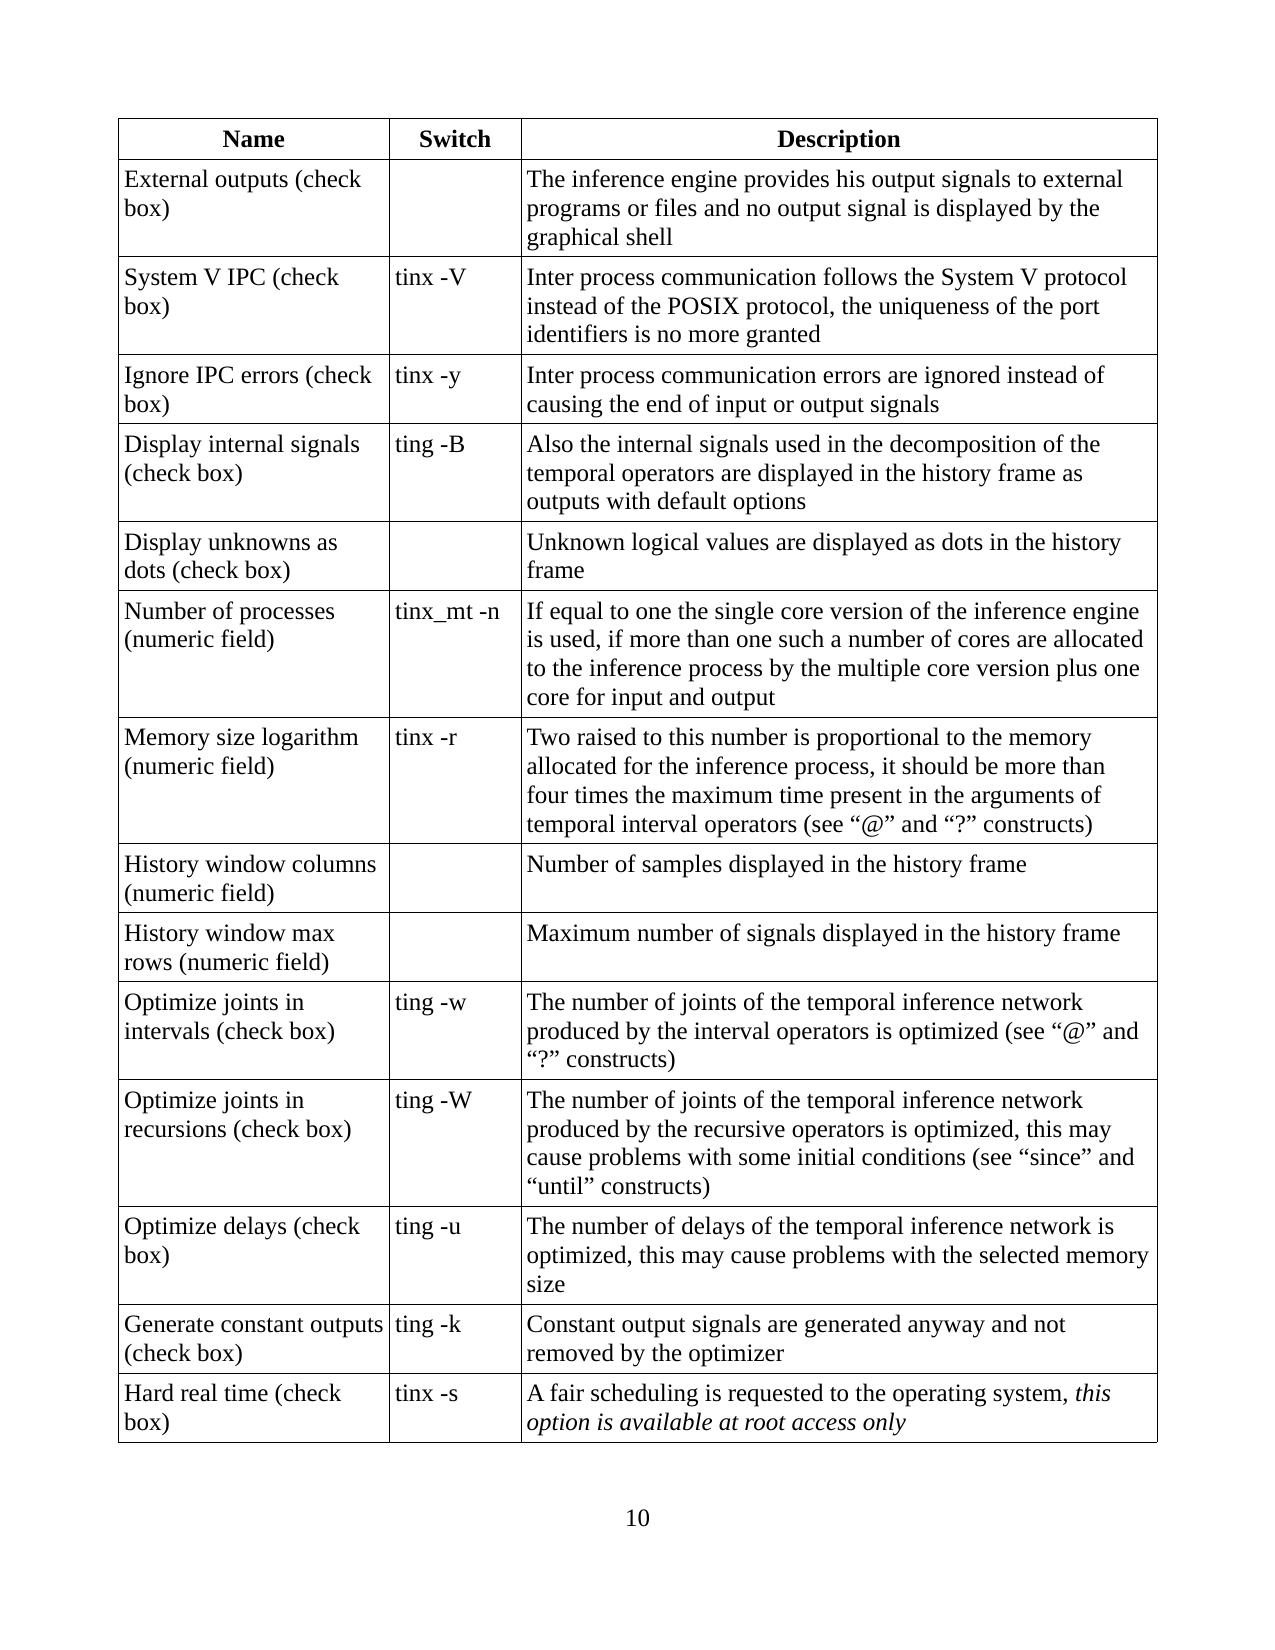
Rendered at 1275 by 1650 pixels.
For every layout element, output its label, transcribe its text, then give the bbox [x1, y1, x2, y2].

table_cell Optimize joints in recursions (check box) [119, 1080, 389, 1206]
table_cell Hard real time (check box) [119, 1374, 389, 1442]
table_cell tinx_mt -n [390, 591, 521, 717]
table_cell If equal to one the single core version of the inference engine is used, if more than one such a number of cores are allocated to the inference process by the multiple core version plus one core for input and output [522, 591, 1157, 717]
table_cell tinx -V [390, 257, 521, 354]
table_cell System V IPC (check box) [119, 257, 389, 354]
table_cell The inference engine provides his output signals to external programs or files and no output signal is displayed by the graphical shell [522, 160, 1157, 256]
table_cell External outputs (check box) [119, 160, 389, 256]
table_cell ting -w [390, 982, 521, 1079]
table_cell ting -u [390, 1207, 521, 1303]
table_cell [390, 913, 521, 981]
table_cell Generate constant outputs (check box) [119, 1305, 389, 1372]
table_cell ting -k [390, 1305, 521, 1372]
table_cell History window columns (numeric field) [119, 844, 389, 912]
table_header Description [522, 119, 1157, 158]
table_cell Inter process communication errors are ignored instead of causing the end of input or output signals [522, 355, 1157, 423]
table_cell tinx -s [390, 1374, 521, 1442]
table_cell Number of processes (numeric field) [119, 591, 389, 717]
table_cell ting -B [390, 424, 521, 521]
table_cell [390, 844, 521, 912]
table_cell A fair scheduling is requested to the operating system, this option is available at root access only [522, 1374, 1157, 1442]
table_cell The number of joints of the temporal inference network produced by the interval operators is optimized (see “@” and “?” constructs) [522, 982, 1157, 1079]
table_cell Constant output signals are generated anyway and not removed by the optimizer [522, 1305, 1157, 1372]
table_cell tinx -y [390, 355, 521, 423]
table_cell tinx -r [390, 718, 521, 843]
table_cell History window max rows (numeric field) [119, 913, 389, 981]
table_cell Optimize joints in intervals (check box) [119, 982, 389, 1079]
table_cell Number of samples displayed in the history frame [522, 844, 1157, 912]
table_cell Memory size logarithm (numeric field) [119, 718, 389, 843]
table_cell The number of joints of the temporal inference network produced by the recursive operators is optimized, this may cause problems with some initial conditions (see “since” and “until” constructs) [522, 1080, 1157, 1206]
table_cell Optimize delays (check box) [119, 1207, 389, 1303]
table_cell Display unknowns as dots (check box) [119, 522, 389, 590]
table_cell Ignore IPC errors (check box) [119, 355, 389, 423]
table_cell [390, 160, 521, 256]
table_cell The number of delays of the temporal inference network is optimized, this may cause problems with the selected memory size [522, 1207, 1157, 1303]
table_cell Maximum number of signals displayed in the history frame [522, 913, 1157, 981]
table_cell Display internal signals (check box) [119, 424, 389, 521]
table_header Switch [390, 119, 521, 158]
table_header Name [119, 119, 389, 158]
table_cell Also the internal signals used in the decomposition of the temporal operators are displayed in the history frame as outputs with default options [522, 424, 1157, 521]
table_cell [390, 522, 521, 590]
table_cell Unknown logical values are displayed as dots in the history frame [522, 522, 1157, 590]
table_cell Two raised to this number is proportional to the memory allocated for the inference process, it should be more than four times the maximum time present in the arguments of temporal interval operators (see “@” and “?” constructs) [522, 718, 1157, 843]
table_cell ting -W [390, 1080, 521, 1206]
table_cell Inter process communication follows the System V protocol instead of the POSIX protocol, the uniqueness of the port identifiers is no more granted [522, 257, 1157, 354]
